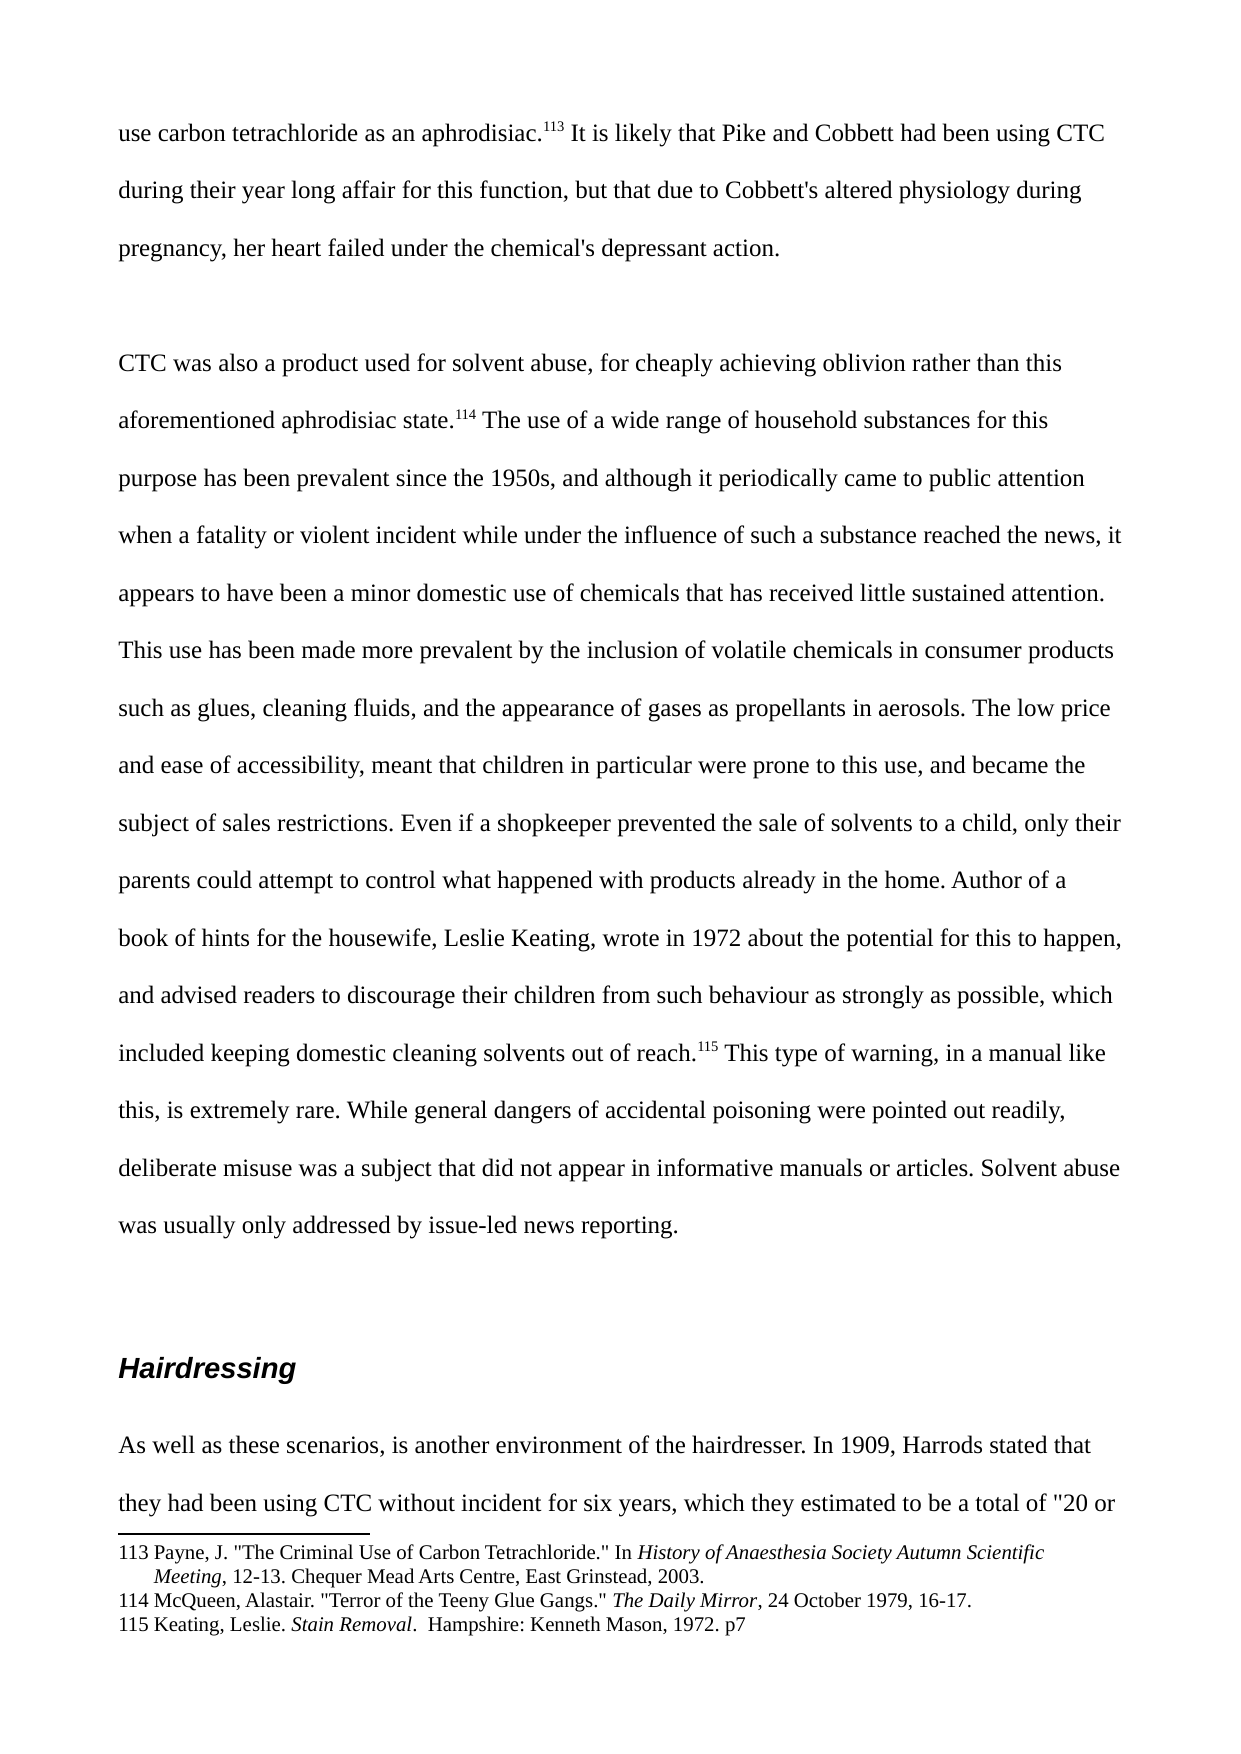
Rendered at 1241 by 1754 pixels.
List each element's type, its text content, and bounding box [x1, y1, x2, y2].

text McQueen, Alastair. "Terror of the Teeny Glue Gangs." The Daily Mirror, 24 October 1979, 16-17. [118, 1588, 1122, 1612]
text Payne, J. "The Criminal Use of Carbon Tetrachloride." In History of Anaesthesia Society Autumn Scientific Meeting, 12-13. Chequer Mead Arts Centre, East Grinstead, 2003. [118, 1539, 1122, 1588]
text Keating, Leslie. Stain Removal. Hampshire: Kenneth Mason, 1972. p7 [118, 1612, 1122, 1636]
text use carbon tetrachloride as an aphrodisiac. It is likely that Pike and Cobbett had been using CTC during their year long affair for this function, but that due to Cobbett's altered physiology during pregnancy, her heart failed under the chemical's depressant action. [118, 118, 1122, 262]
text CTC was also a product used for solvent abuse, for cheaply achieving oblivion rather than this aforementioned aphrodisiac state. The use of a wide range of household substances for this purpose has been prevalent since the 1950s, and although it periodically came to public attention when a fatality or violent incident while under the influence of such a substance reached the news, it appears to have been a minor domestic use of chemicals that has received little sustained attention. This use has been made more prevalent by the inclusion of volatile chemicals in consumer products such as glues, cleaning fluids, and the appearance of gases as propellants in aerosols. The low price and ease of accessibility, meant that children in particular were prone to this use, and became the subject of sales restrictions. Even if a shopkeeper prevented the sale of solvents to a child, only their parents could attempt to control what happened with products already in the home. Author of a book of hints for the housewife, Leslie Keating, wrote in 1972 about the potential for this to happen, and advised readers to discourage their children from such behaviour as strongly as possible, which included keeping domestic cleaning solvents out of reach. This type of warning, in a manual like this, is extremely rare. While general dangers of accidental poisoning were pointed out readily, deliberate misuse was a subject that did not appear in informative manuals or articles. Solvent abuse was usually only addressed by issue-led news reporting. [118, 348, 1122, 1239]
text As well as these scenarios, is another environment of the hairdresser. In 1909, Harrods stated that they had been using CTC without incident for six years, which they estimated to be a total of "20 or [118, 1430, 1122, 1516]
subtitle Hairdressing [118, 1351, 1122, 1384]
